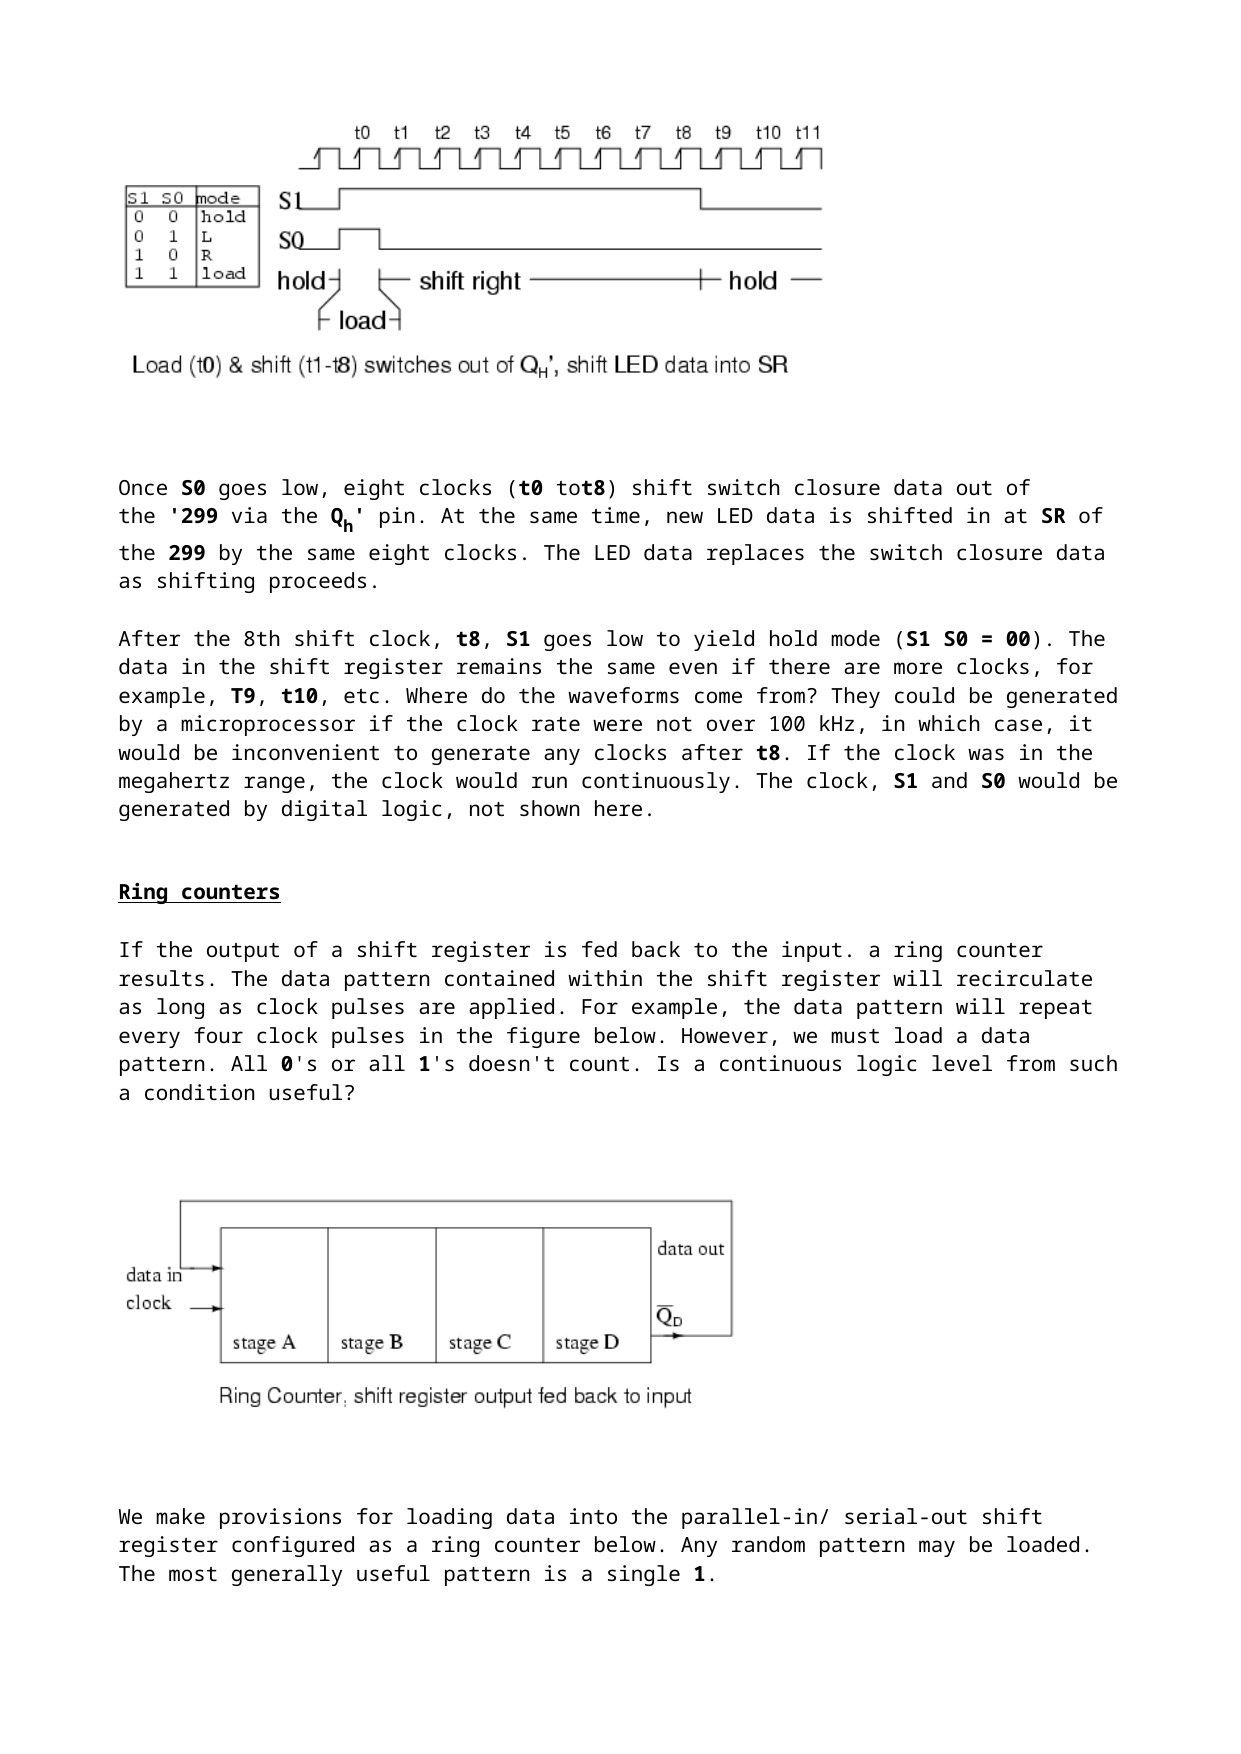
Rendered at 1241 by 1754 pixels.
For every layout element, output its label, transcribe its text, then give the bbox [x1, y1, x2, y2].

text We make provisions for loading data into the parallel-in/ serial-out shift register configured as a ring counter below. Any random pattern may be loaded. The most generally useful pattern is a single 1. [118, 1502, 1122, 1587]
text After the 8th shift clock, t8, S1 goes low to yield hold mode (S1 S0 = 00). The data in the shift register remains the same even if there are more clocks, for example, T9, t10, etc. Where do the waveforms come from? They could be generated by a microprocessor if the clock rate were not over 100 kHz, in which case, it would be inconvenient to generate any clocks after t8. If the clock was in the megahertz range, the clock would run continuously. The clock, S1 and S0 would be generated by digital logic, not shown here. [118, 624, 1122, 823]
picture [118, 1193, 740, 1415]
text Once S0 goes low, eight clocks (t0 tot8) shift switch closure data out of the '299 via the Qh' pin. At the same time, new LED data is shifted in at SR of the 299 by the same eight clocks. The LED data replaces the switch closure data as shifting proceeds. [118, 473, 1122, 594]
subtitle Ring counters [118, 877, 1122, 906]
text If the output of a shift register is fed back to the input. a ring counter results. The data pattern contained within the shift register will recirculate as long as clock pulses are applied. For example, the data pattern will repeat every four clock pulses in the figure below. However, we must load a data pattern. All 0's or all 1's doesn't count. Is a continuous logic level from such a condition useful? [118, 935, 1122, 1106]
picture [118, 118, 829, 386]
